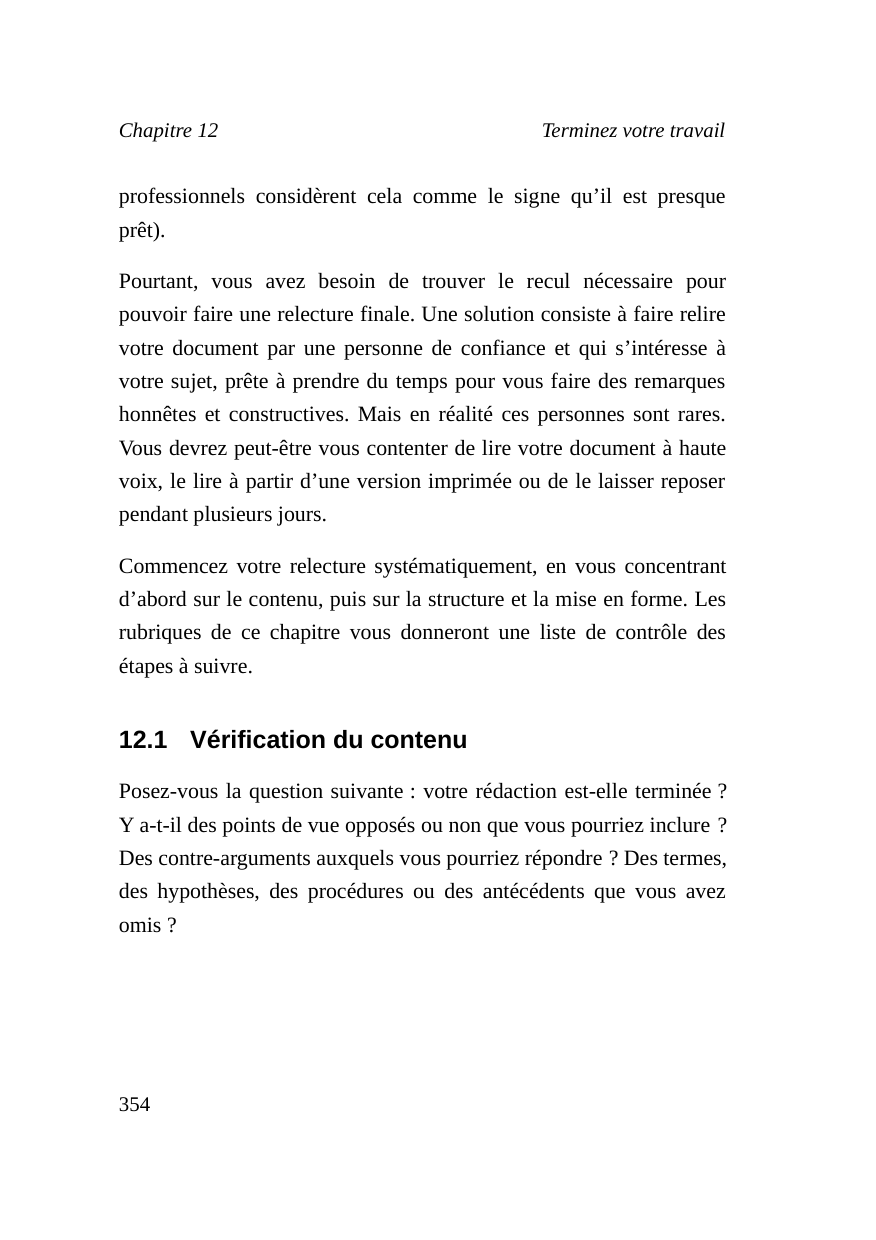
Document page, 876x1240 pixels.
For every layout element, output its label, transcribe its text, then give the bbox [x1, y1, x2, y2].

text Commencez votre relecture systématiquement, en vous concentrant d’abord sur le contenu, puis sur la structure et la mise en forme. Les rubriques de ce chapitre vous donneront une liste de contrôle des étapes à suivre. [119, 546, 727, 680]
text Pourtant, vous avez besoin de trouver le recul nécessaire pour pouvoir faire une relecture finale. Une solution consiste à faire relire votre document par une personne de confiance et qui s’intéresse à votre sujet, prête à prendre du temps pour vous faire des remarques honnêtes et constructives. Mais en réalité ces personnes sont rares. Vous devrez peut-être vous contenter de lire votre document à haute voix, le lire à partir d’une version imprimée ou de le laisser reposer pendant plusieurs jours. [119, 262, 727, 528]
subtitle Vérification du contenu [119, 722, 727, 755]
text Posez-vous la question suivante : votre rédaction est-elle terminée ? Y a-t-il des points de vue opposés ou non que vous pourriez inclure ? Des contre-arguments auxquels vous pourriez répondre ? Des termes, des hypothèses, des procédures ou des antécédents que vous avez omis ? [119, 772, 727, 939]
text professionnels considèrent cela comme le signe qu’il est presque prêt). [119, 177, 727, 244]
